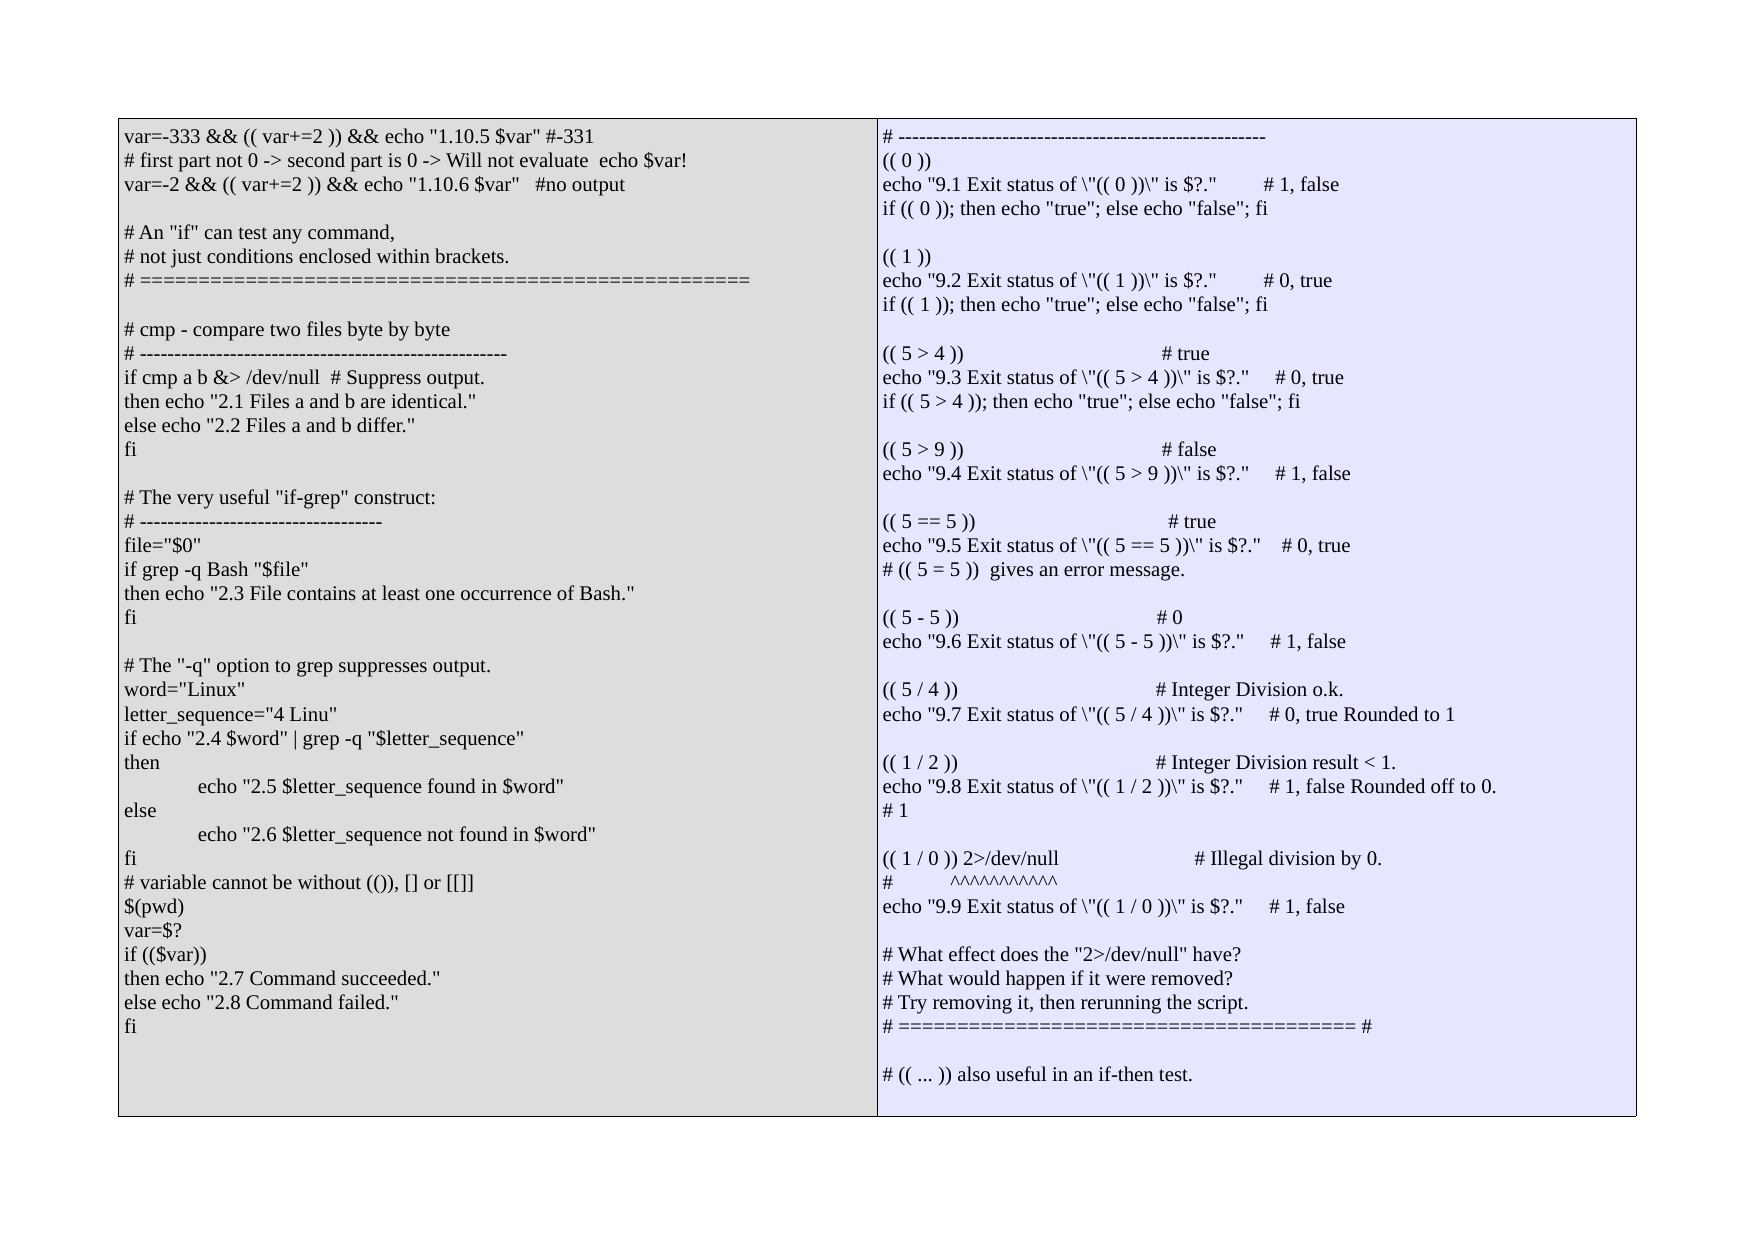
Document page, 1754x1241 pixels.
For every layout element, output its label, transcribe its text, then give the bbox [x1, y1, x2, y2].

table_header # ----------------------------------------------------- (( 0 )) echo "9.1 Exit status of \"(( 0 ))\" is $?." # 1, false if (( 0 )); then echo "true"; else echo "false"; fi (( 1 )) echo "9.2 Exit status of \"(( 1 ))\" is $?." # 0, true if (( 1 )); then echo "true"; else echo "false"; fi (( 5 > 4 )) # true echo "9.3 Exit status of \"(( 5 > 4 ))\" is $?." # 0, true if (( 5 > 4 )); then echo "true"; else echo "false"; fi (( 5 > 9 )) # false echo "9.4 Exit status of \"(( 5 > 9 ))\" is $?." # 1, false (( 5 == 5 )) # true echo "9.5 Exit status of \"(( 5 == 5 ))\" is $?." # 0, true # (( 5 = 5 )) gives an error message. (( 5 - 5 )) # 0 echo "9.6 Exit status of \"(( 5 - 5 ))\" is $?." # 1, false (( 5 / 4 )) # Integer Division o.k. echo "9.7 Exit status of \"(( 5 / 4 ))\" is $?." # 0, true Rounded to 1 (( 1 / 2 )) # Integer Division result < 1. echo "9.8 Exit status of \"(( 1 / 2 ))\" is $?." # 1, false Rounded off to 0. # 1 (( 1 / 0 )) 2>/dev/null # Illegal division by 0. # ^^^^^^^^^^^ echo "9.9 Exit status of \"(( 1 / 0 ))\" is $?." # 1, false # What effect does the "2>/dev/null" have? # What would happen if it were removed? # Try removing it, then rerunning the script. # ======================================= # # (( ... )) also useful in an if-then test. [878, 119, 1636, 1116]
table_header var=-333 && (( var+=2 )) && echo "1.10.5 $var" #-331 # first part not 0 -> second part is 0 -> Will not evaluate echo $var! var=-2 && (( var+=2 )) && echo "1.10.6 $var" #no output # An "if" can test any command, # not just conditions enclosed within brackets. # ==================================================== # cmp - compare two files byte by byte # ----------------------------------------------------- if cmp a b &> /dev/null # Suppress output. then echo "2.1 Files a and b are identical." else echo "2.2 Files a and b differ." fi # The very useful "if-grep" construct: # ----------------------------------- file="$0" if grep -q Bash "$file" then echo "2.3 File contains at least one occurrence of Bash." fi # The "-q" option to grep suppresses output. word="Linux" letter_sequence="4 Linu" if echo "2.4 $word" | grep -q "$letter_sequence" then echo "2.5 $letter_sequence found in $word" else echo "2.6 $letter_sequence not found in $word" fi # variable cannot be without (()), [] or [[]] $(pwd) var=$? if (($var)) then echo "2.7 Command succeeded." else echo "2.8 Command failed." fi [119, 119, 877, 1116]
